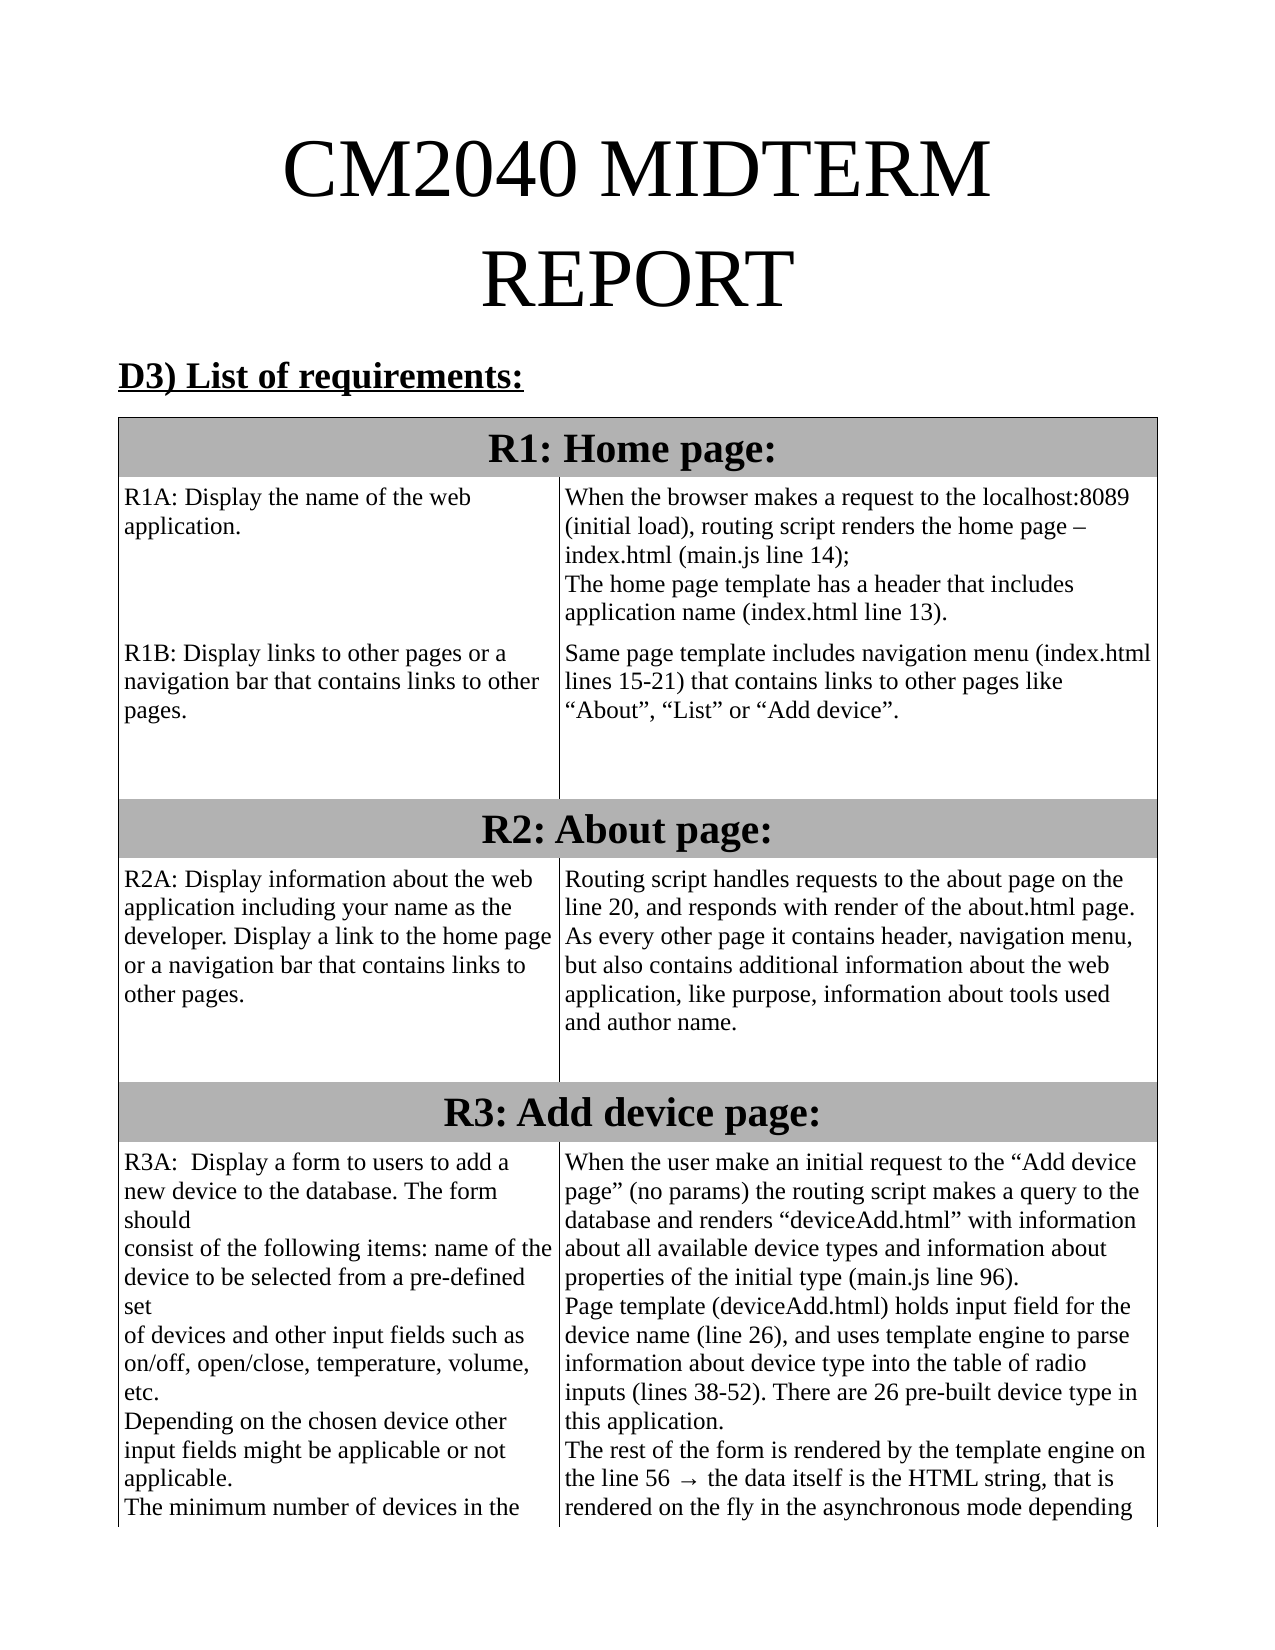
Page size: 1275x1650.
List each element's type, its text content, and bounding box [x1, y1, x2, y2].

text D3) List of requirements: [118, 353, 1157, 396]
table_cell R1A: Display the name of the web application. [119, 477, 559, 632]
table_header R1: Home page: [119, 418, 1157, 477]
table_cell Routing script handles requests to the about page on the line 20, and responds with render of the about.html page. As every other page it contains header, navigation menu, but also contains additional information about the web application, like purpose, information about tools used and author name. [560, 858, 1157, 1042]
table_cell [119, 1042, 559, 1082]
table_cell R2: About page: [119, 799, 1157, 858]
table_cell [560, 1042, 1157, 1082]
table_cell R1B: Display links to other pages or a navigation bar that contains links to other pages. [119, 632, 559, 758]
table_cell R3: Add device page: [119, 1082, 1157, 1142]
table_cell R2A: Display information about the web application including your name as the developer. Display a link to the home page or a navigation bar that contains links to other pages. [119, 858, 559, 1042]
table_cell [560, 759, 1157, 799]
table_cell R3A: Display a form to users to add a new device to the database. The form should consist of the following items: name of the device to be selected from a pre-defined set of devices and other input fields such as on/off, open/close, temperature, volume, etc. Depending on the chosen device other input fields might be applicable or not applicable. The minimum number of devices in the [119, 1142, 559, 1527]
table_cell [119, 759, 559, 799]
table_cell When the browser makes a request to the localhost:8089 (initial load), routing script renders the home page – index.html (main.js line 14); The home page template has a header that includes application name (index.html line 13). [560, 477, 1157, 632]
table_cell Same page template includes navigation menu (index.html lines 15-21) that contains links to other pages like “About”, “List” or “Add device”. [560, 632, 1157, 758]
table_cell When the user make an initial request to the “Add device page” (no params) the routing script makes a query to the database and renders “deviceAdd.html” with information about all available device types and information about properties of the initial type (main.js line 96). Page template (deviceAdd.html) holds input field for the device name (line 26), and uses template engine to parse information about device type into the table of radio inputs (lines 38-52). There are 26 pre-built device type in this application. The rest of the form is rendered by the template engine on the line 56 → the data itself is the HTML string, that is rendered on the fly in the asynchronous mode depending [560, 1142, 1157, 1527]
text CM2040 MIDTERM REPORT [118, 118, 1157, 324]
